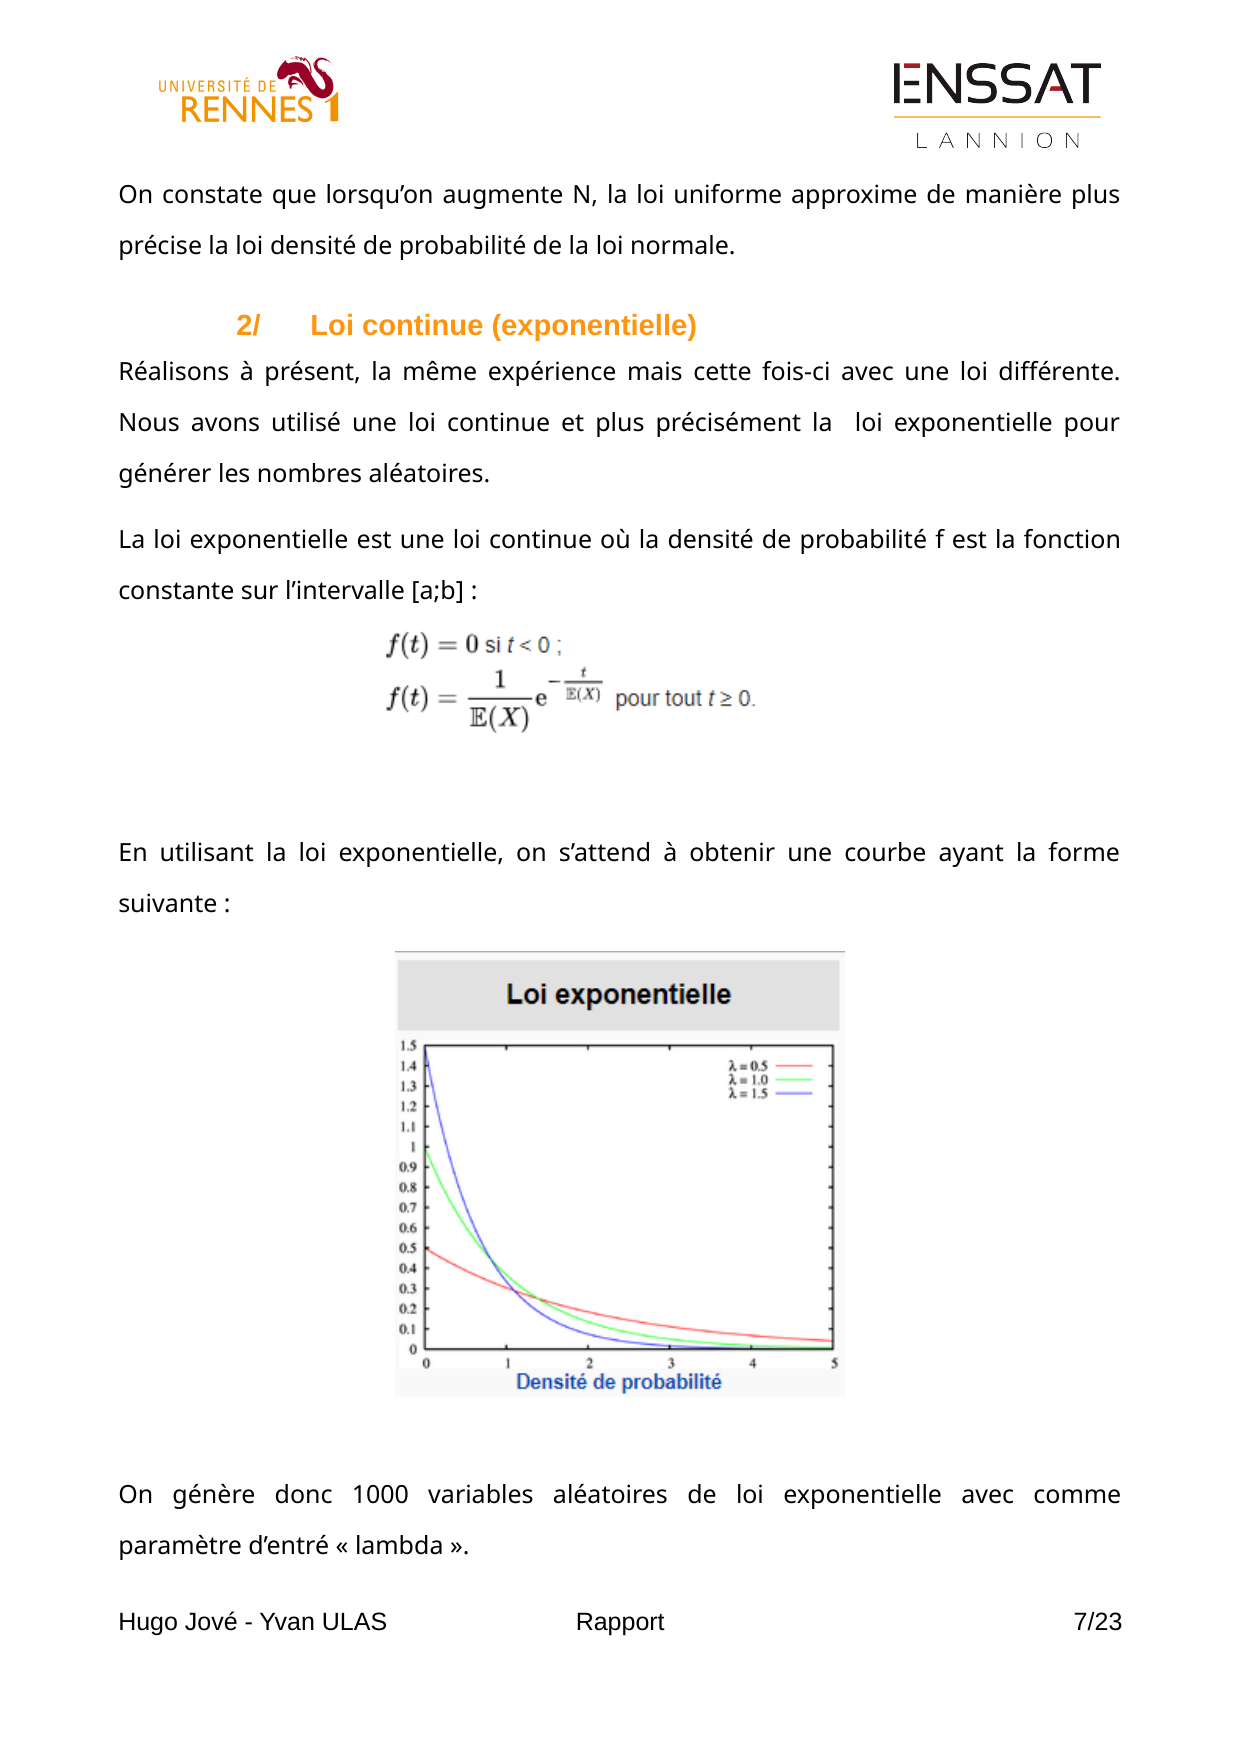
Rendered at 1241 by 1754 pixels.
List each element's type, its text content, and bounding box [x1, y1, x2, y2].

text On constate que lorsqu’on augmente N, la loi uniforme approxime de manière plus précise la loi densité de probabilité de la loi normale. [118, 176, 1122, 261]
text On génère donc 1000 variables aléatoires de loi exponentielle avec comme paramètre d’entré « lambda ». [118, 1477, 1122, 1562]
text En utilisant la loi exponentielle, on s’attend à obtenir une courbe ayant la forme suivante : [118, 835, 1122, 920]
text La loi exponentielle est une loi continue où la densité de probabilité f est la fonction constante sur l’intervalle [a;b] : [118, 521, 1122, 606]
subtitle Loi continue (exponentielle) [236, 308, 1122, 341]
picture [382, 623, 766, 736]
text Réalisons à présent, la même expérience mais cette fois-ci avec une loi différente. Nous avons utilisé une loi continue et plus précisément la loi exponentielle pour générer les nombres aléatoires. [118, 354, 1122, 490]
picture [894, 63, 1101, 148]
picture [133, 29, 363, 148]
picture [395, 951, 845, 1397]
